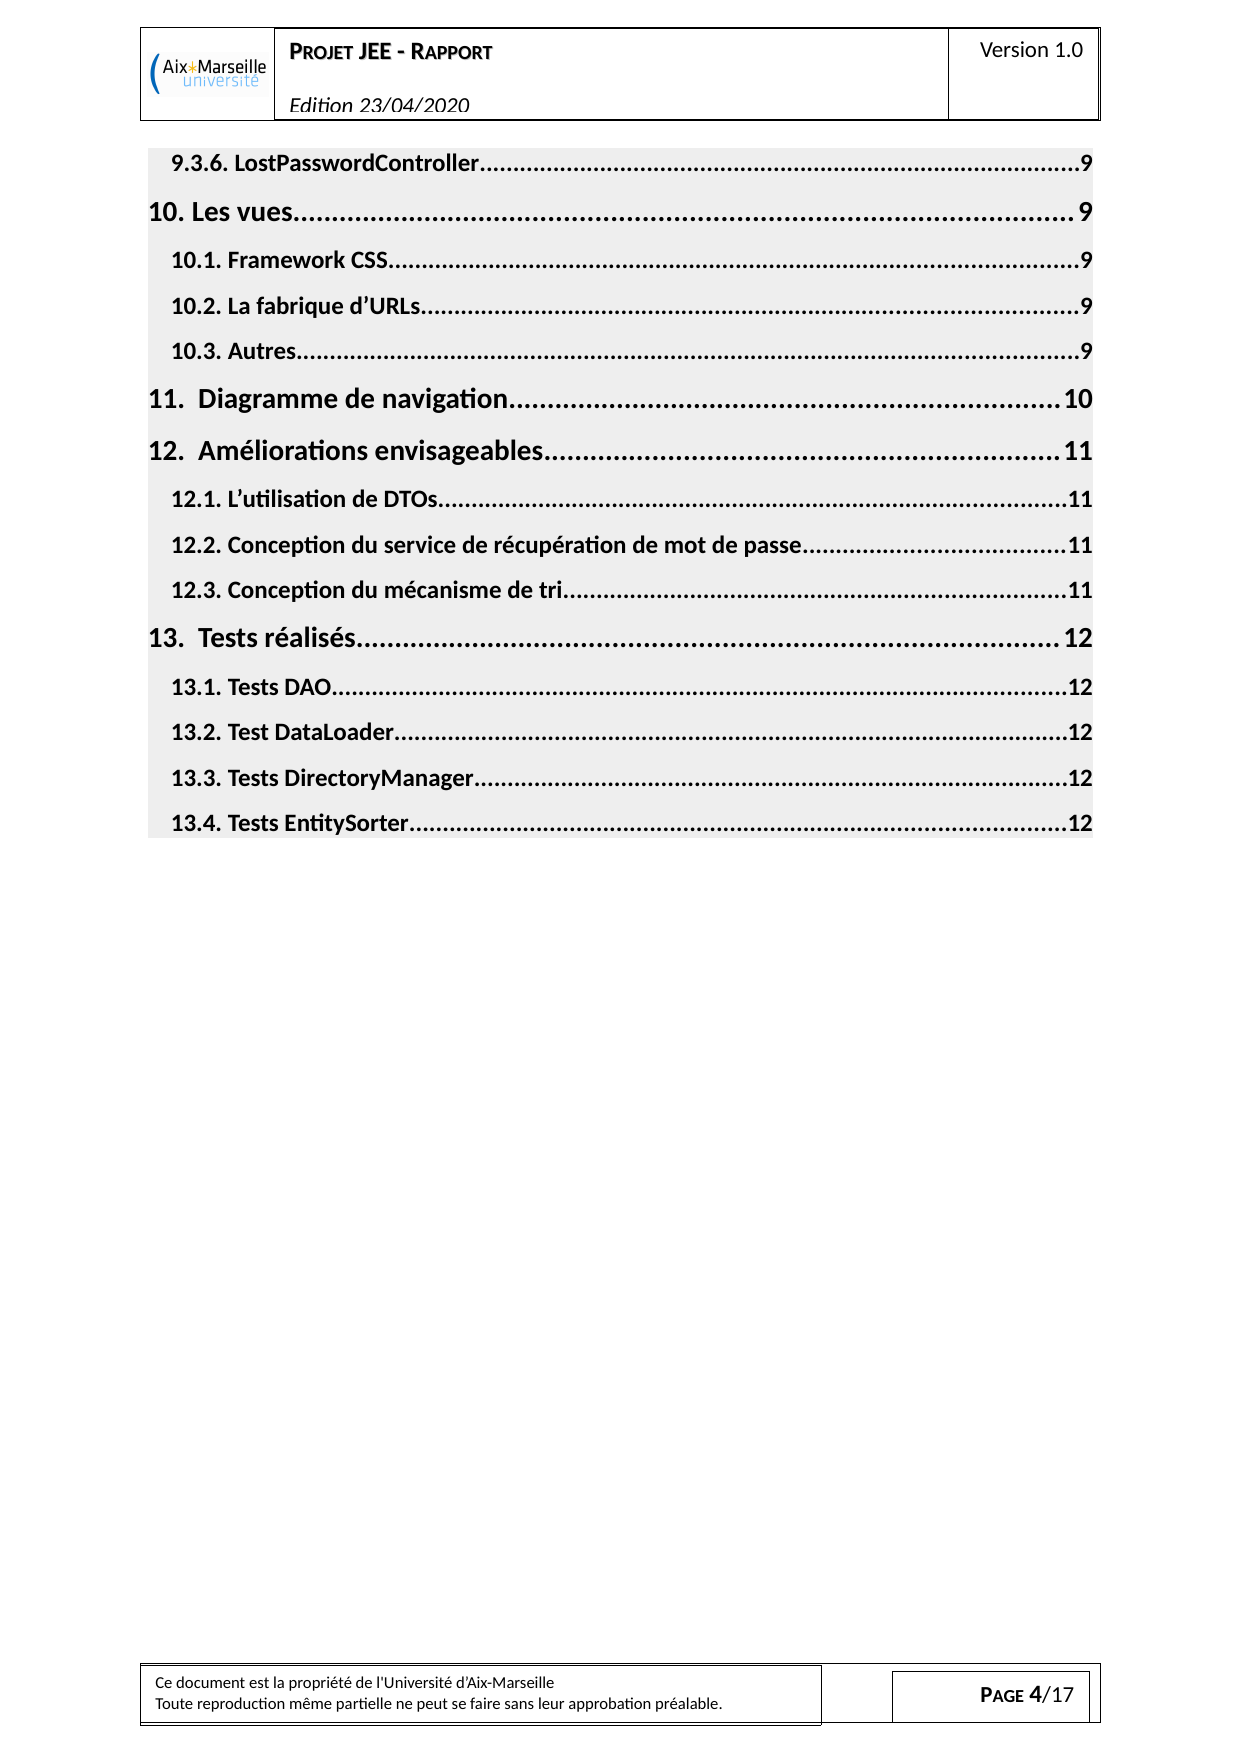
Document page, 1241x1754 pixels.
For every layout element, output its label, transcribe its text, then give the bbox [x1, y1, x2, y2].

text 10.2. La fabrique d’URLs 9 [171, 290, 1093, 320]
text 13.1. Tests DAO 12 [171, 671, 1093, 701]
text 12.1. L’utilisation de DTOs 11 [171, 483, 1093, 514]
text 10.1. Framework CSS 9 [171, 244, 1093, 275]
text 13.4. Tests EntitySorter 12 [171, 807, 1093, 838]
text 12.3. Conception du mécanisme de tri 11 [171, 574, 1093, 605]
text 13. Tests réalisés 12 [148, 619, 1093, 655]
text 10. Les vues 9 [148, 193, 1093, 229]
text 11. Diagramme de navigation 10 [148, 381, 1093, 416]
text 10.3. Autres 9 [171, 335, 1093, 366]
text 13.3. Tests DirectoryManager 12 [171, 762, 1093, 792]
picture [147, 52, 269, 97]
text 9.3.6. LostPasswordController 9 [171, 148, 1093, 178]
text 13.2. Test DataLoader 12 [171, 716, 1093, 747]
text 12.2. Conception du service de récupération de mot de passe 11 [171, 529, 1093, 559]
text 12. Améliorations envisageables 11 [148, 432, 1093, 468]
